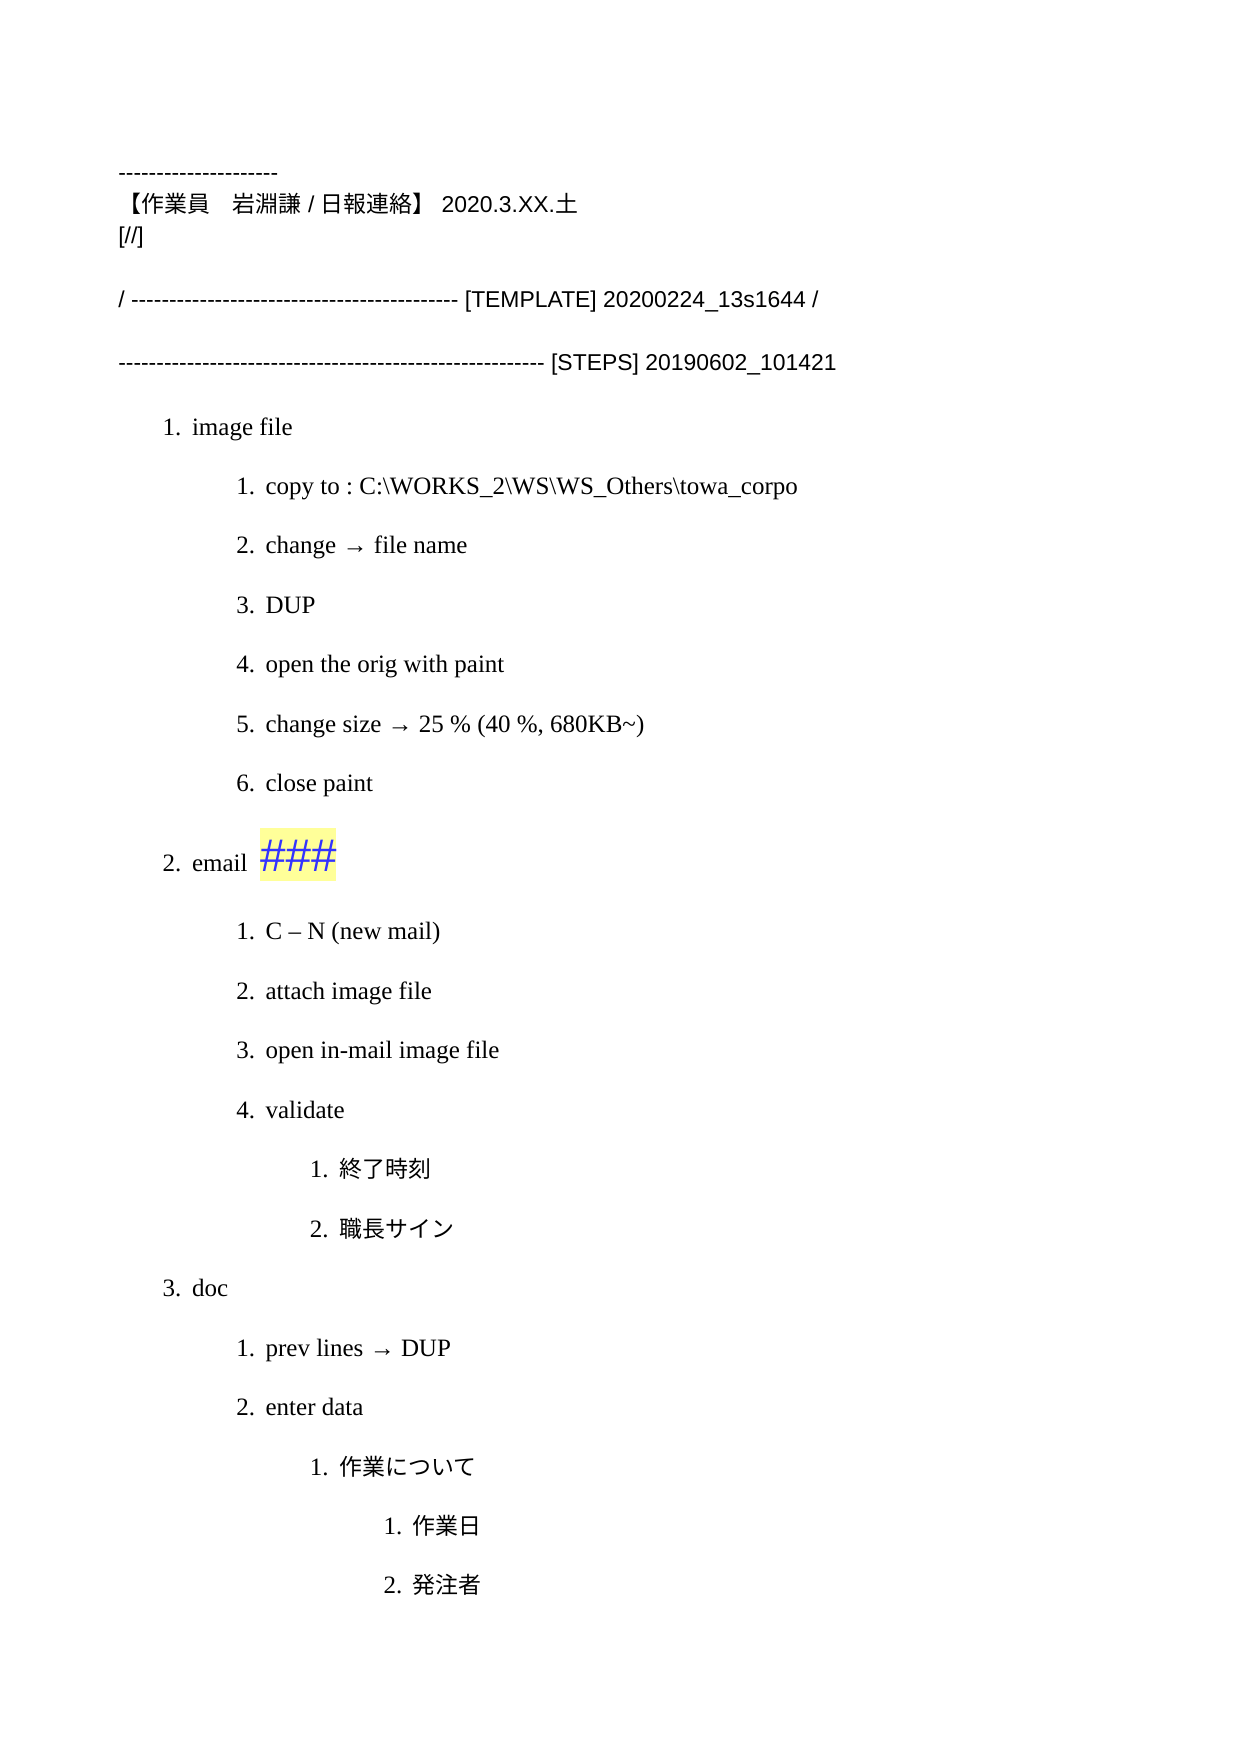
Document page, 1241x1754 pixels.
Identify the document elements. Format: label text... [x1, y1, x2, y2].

list change → file name [236, 531, 1122, 559]
text --------------------- [118, 159, 1122, 186]
list enter data [236, 1392, 1122, 1421]
list 終了時刻 [309, 1154, 1122, 1183]
list C – N (new mail) [236, 916, 1122, 945]
list change size → 25 % (40 %, 680KB~) [236, 709, 1122, 738]
list email ### [162, 828, 1122, 881]
list DUP [236, 590, 1122, 619]
list doc [162, 1273, 1122, 1302]
text 【作業員 岩淵謙 / 日報連絡】 2020.3.XX.土 [118, 191, 1122, 217]
list 作業について [309, 1452, 1122, 1480]
list open the orig with paint [236, 649, 1122, 678]
list open in-mail image file [236, 1035, 1122, 1064]
list image file [162, 412, 1122, 440]
list 発注者 [383, 1571, 1122, 1599]
list 作業日 [383, 1511, 1122, 1540]
list prev lines → DUP [236, 1333, 1122, 1361]
list close paint [236, 768, 1122, 797]
list attach image file [236, 976, 1122, 1004]
list validate [236, 1095, 1122, 1123]
list 職長サイン [309, 1214, 1122, 1242]
text [//] [118, 222, 1122, 249]
list copy to : C:\WORKS_2\WS\WS_Others\towa_corpo [236, 471, 1122, 500]
text / ------------------------------------------- [TEMPLATE] 20200224_13s1644 / [118, 286, 1122, 312]
text -------------------------------------------------------- [STEPS] 20190602_101421 [118, 349, 1122, 375]
